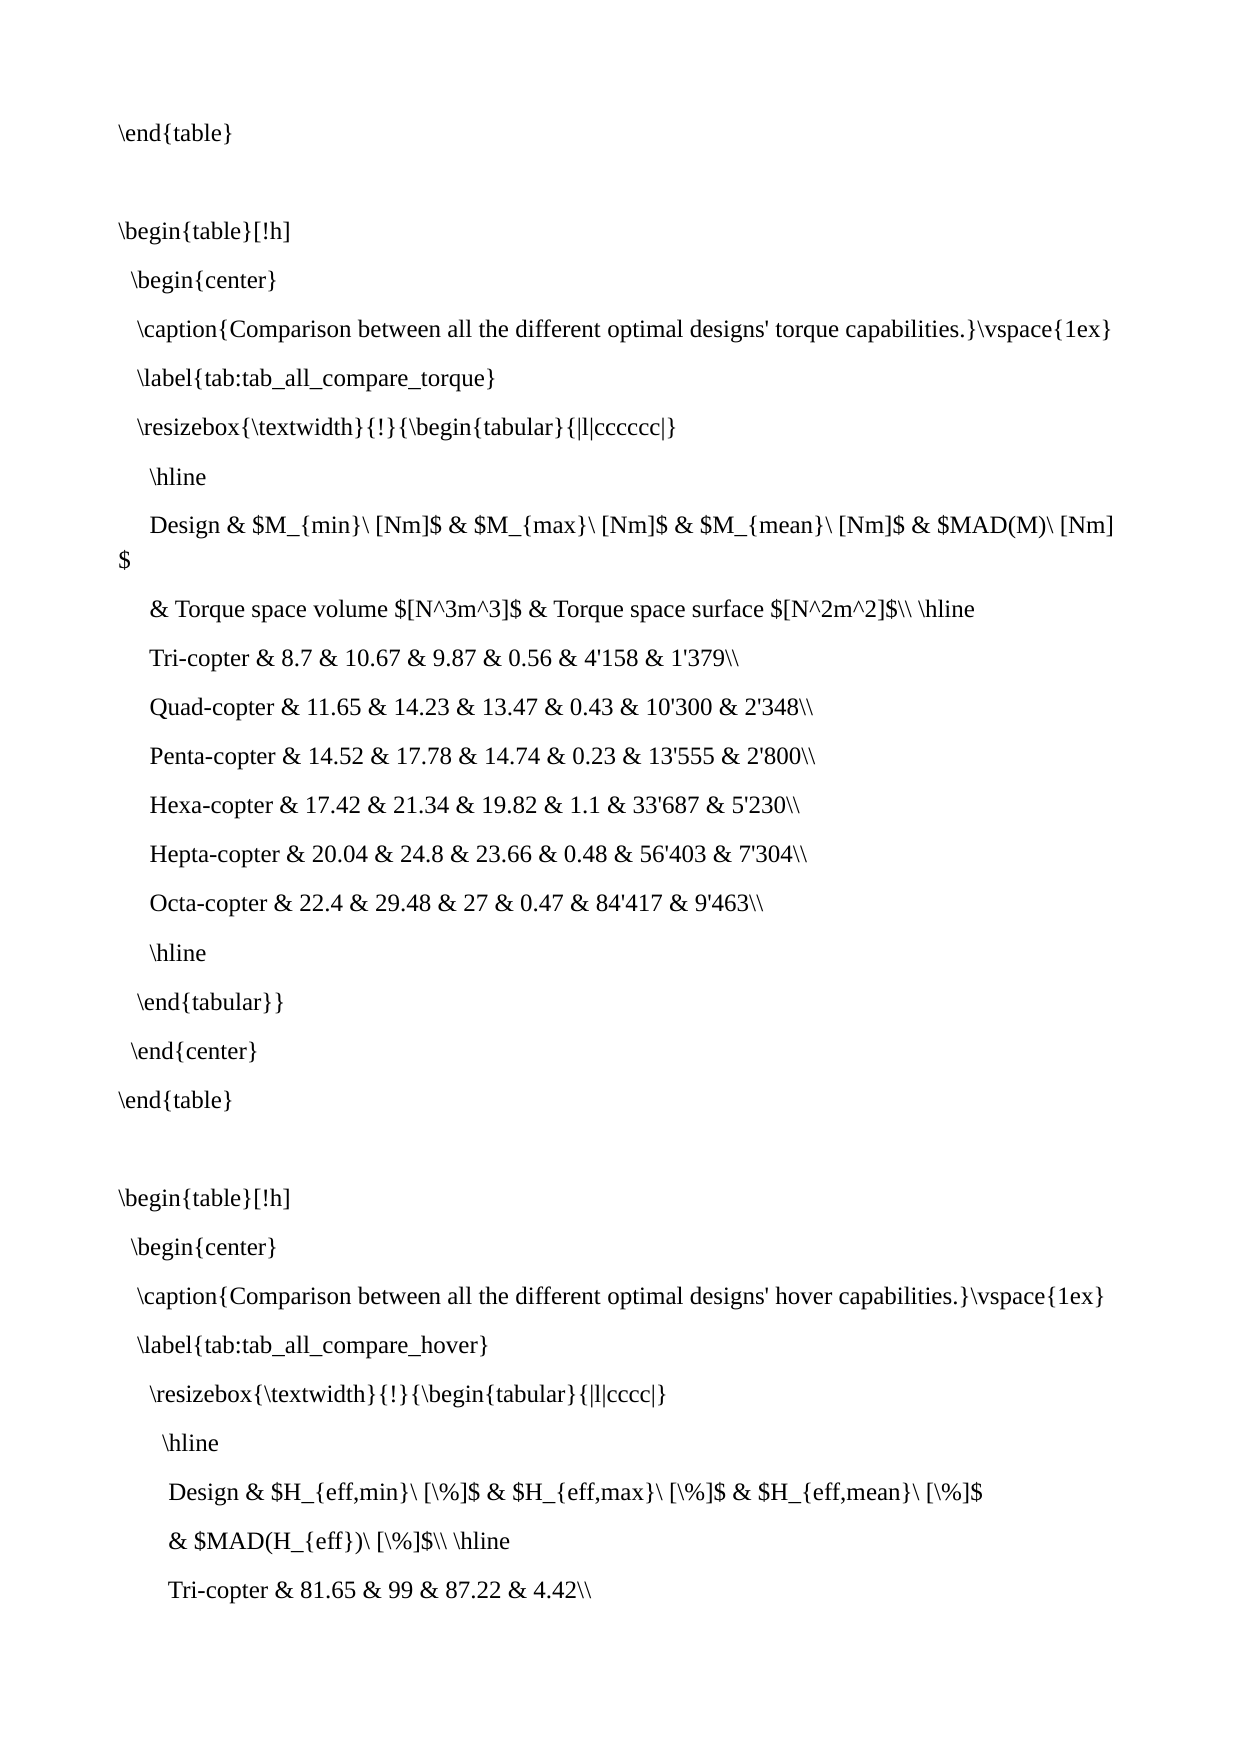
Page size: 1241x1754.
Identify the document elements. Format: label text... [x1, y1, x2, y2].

text Tri-copter & 8.7 & 10.67 & 9.87 & 0.56 & 4'158 & 1'379\\ [118, 643, 1122, 672]
text \caption{Comparison between all the different optimal designs' torque capabilities.}\vspace{1ex} [118, 314, 1122, 343]
text \hline [118, 1428, 1122, 1457]
text \hline [118, 462, 1122, 490]
text \resizebox{\textwidth}{!}{\begin{tabular}{|l|cccc|} [118, 1379, 1122, 1408]
text \begin{center} [118, 265, 1122, 294]
text \end{table} [118, 118, 1122, 147]
text \label{tab:tab_all_compare_hover} [118, 1330, 1122, 1359]
text \begin{table}[!h] [118, 1183, 1122, 1212]
text \hline [118, 938, 1122, 966]
text Design & $H_{eff,min}\ [\%]$ & $H_{eff,max}\ [\%]$ & $H_{eff,mean}\ [\%]$ [118, 1477, 1122, 1506]
text Tri-copter & 81.65 & 99 & 87.22 & 4.42\\ [118, 1575, 1122, 1604]
text & Torque space volume $[N^3m^3]$ & Torque space surface $[N^2m^2]$\\ \hline [118, 594, 1122, 623]
text & $MAD(H_{eff})\ [\%]$\\ \hline [118, 1526, 1122, 1555]
text Design & $M_{min}\ [Nm]$ & $M_{max}\ [Nm]$ & $M_{mean}\ [Nm]$ & $MAD(M)\ [Nm]$ [118, 511, 1122, 574]
text \resizebox{\textwidth}{!}{\begin{tabular}{|l|cccccc|} [118, 412, 1122, 441]
text \label{tab:tab_all_compare_torque} [118, 363, 1122, 392]
text \end{tabular}} [118, 987, 1122, 1015]
text Octa-copter & 22.4 & 29.48 & 27 & 0.47 & 84'417 & 9'463\\ [118, 888, 1122, 917]
text Hexa-copter & 17.42 & 21.34 & 19.82 & 1.1 & 33'687 & 5'230\\ [118, 790, 1122, 819]
text \begin{table}[!h] [118, 216, 1122, 245]
text \caption{Comparison between all the different optimal designs' hover capabilities.}\vspace{1ex} [118, 1281, 1122, 1310]
text \begin{center} [118, 1232, 1122, 1261]
text Hepta-copter & 20.04 & 24.8 & 23.66 & 0.48 & 56'403 & 7'304\\ [118, 839, 1122, 868]
text Quad-copter & 11.65 & 14.23 & 13.47 & 0.43 & 10'300 & 2'348\\ [118, 692, 1122, 721]
text \end{table} [118, 1085, 1122, 1113]
text Penta-copter & 14.52 & 17.78 & 14.74 & 0.23 & 13'555 & 2'800\\ [118, 741, 1122, 770]
text \end{center} [118, 1036, 1122, 1064]
